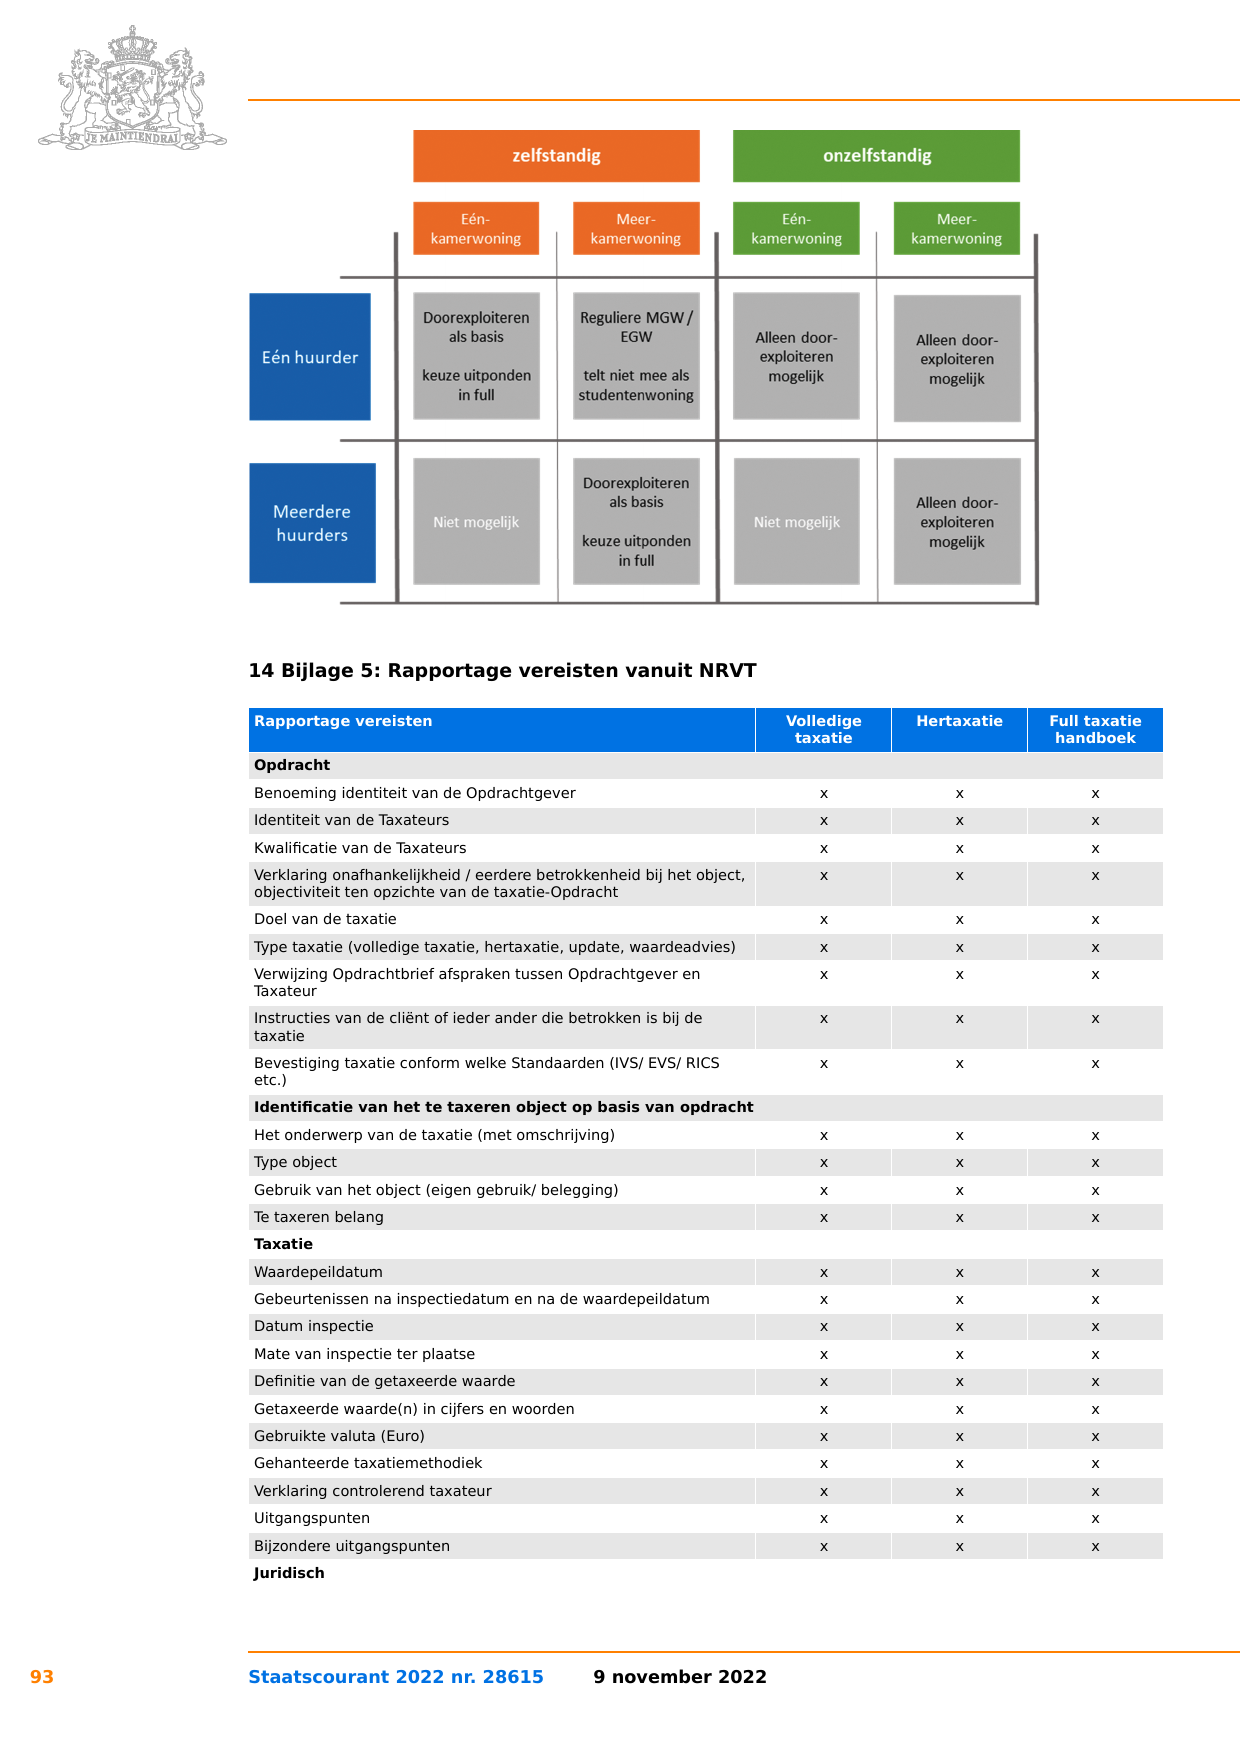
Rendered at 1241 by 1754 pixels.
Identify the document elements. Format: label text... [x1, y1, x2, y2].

table_cell Mate van inspectie ter plaatse [249, 1341, 755, 1367]
table_cell x [756, 1286, 891, 1313]
table_cell Juridisch [249, 1560, 1163, 1587]
table_cell x [756, 1149, 891, 1176]
table_cell x [1028, 1423, 1163, 1449]
table_cell Taxatie [249, 1231, 1163, 1258]
table_cell x [1028, 1006, 1163, 1049]
table_cell x [892, 1423, 1027, 1449]
table_cell x [892, 1533, 1027, 1559]
table_cell Bijzondere uitgangspunten [249, 1533, 755, 1559]
table_cell x [1028, 1204, 1163, 1230]
table_cell x [892, 1478, 1027, 1504]
table_cell x [892, 1505, 1027, 1532]
table_cell x [1028, 1177, 1163, 1203]
table_cell x [756, 1050, 891, 1093]
table_cell x [1028, 780, 1163, 806]
table_cell x [1028, 907, 1163, 933]
table_cell Benoeming identiteit van de Opdrachtgever [249, 780, 755, 806]
table_cell Gebruik van het object (eigen gebruik/ belegging) [249, 1177, 755, 1203]
table_cell x [1028, 1149, 1163, 1176]
table_cell x [892, 1050, 1027, 1093]
table_cell x [756, 907, 891, 933]
table_cell x [756, 835, 891, 861]
table_cell Gehanteerde taxatiemethodiek [249, 1451, 755, 1477]
table_cell Het onderwerp van de taxatie (met omschrijving) [249, 1122, 755, 1148]
table_cell Waardepeildatum [249, 1259, 755, 1285]
table_cell x [756, 1451, 891, 1477]
table_header Volledige taxatie [756, 708, 891, 752]
table_cell x [892, 1177, 1027, 1203]
table_cell x [892, 1369, 1027, 1395]
table_cell x [1028, 1451, 1163, 1477]
table_cell x [892, 961, 1027, 1005]
picture [38, 25, 227, 150]
table_cell x [892, 1204, 1027, 1230]
table_cell x [892, 1006, 1027, 1049]
table_header Full taxatie handboek [1028, 708, 1163, 752]
table_cell x [756, 1177, 891, 1203]
table_cell x [892, 1259, 1027, 1285]
table_cell Verklaring onafhankelijkheid / eerdere betrokkenheid bij het object, objectiviteit ten opzichte van de taxatie-Opdracht [249, 862, 755, 906]
table_cell x [1028, 1314, 1163, 1340]
table_cell Instructies van de cliënt of ieder ander die betrokken is bij de taxatie [249, 1006, 755, 1049]
table_cell x [1028, 1396, 1163, 1422]
table_cell x [892, 934, 1027, 960]
table_cell x [756, 1341, 891, 1367]
table_cell x [1028, 934, 1163, 960]
table_cell x [892, 1396, 1027, 1422]
table_cell x [756, 780, 891, 806]
table_cell Getaxeerde waarde(n) in cijfers en woorden [249, 1396, 755, 1422]
table_cell x [1028, 862, 1163, 906]
table_cell x [1028, 1286, 1163, 1313]
table_cell Verklaring controlerend taxateur [249, 1478, 755, 1504]
table_cell x [1028, 961, 1163, 1005]
table_cell Gebeurtenissen na inspectiedatum en na de waardepeildatum [249, 1286, 755, 1313]
table_cell x [892, 780, 1027, 806]
subtitle 14 Bijlage 5: Rapportage vereisten vanuit NRVT [248, 660, 1163, 682]
table_cell x [892, 835, 1027, 861]
table_cell Kwalificatie van de Taxateurs [249, 835, 755, 861]
table_cell x [1028, 1533, 1163, 1559]
table_cell x [892, 1314, 1027, 1340]
table_cell x [756, 1423, 891, 1449]
table_cell x [892, 1286, 1027, 1313]
table_cell Te taxeren belang [249, 1204, 755, 1230]
table_cell Identiteit van de Taxateurs [249, 808, 755, 834]
table_cell Datum inspectie [249, 1314, 755, 1340]
table_cell x [892, 1149, 1027, 1176]
table_cell x [756, 1122, 891, 1148]
table_cell x [892, 907, 1027, 933]
table_cell x [892, 1451, 1027, 1477]
table_cell x [756, 934, 891, 960]
table_cell Type taxatie (volledige taxatie, hertaxatie, update, waardeadvies) [249, 934, 755, 960]
table_cell Doel van de taxatie [249, 907, 755, 933]
table_cell Identificatie van het te taxeren object op basis van opdracht [249, 1095, 1163, 1121]
table_cell x [756, 1314, 891, 1340]
table_cell Verwijzing Opdrachtbrief afspraken tussen Opdrachtgever en Taxateur [249, 961, 755, 1005]
table_cell x [756, 808, 891, 834]
table_cell x [756, 1259, 891, 1285]
table_cell Bevestiging taxatie conform welke Standaarden (IVS/ EVS/ RICS etc.) [249, 1050, 755, 1093]
table_cell Type object [249, 1149, 755, 1176]
table_cell x [1028, 1478, 1163, 1504]
table_cell x [1028, 1505, 1163, 1532]
table_cell x [756, 1533, 891, 1559]
table_cell x [1028, 835, 1163, 861]
table_header Hertaxatie [892, 708, 1027, 752]
table_cell x [756, 961, 891, 1005]
table_cell x [1028, 1050, 1163, 1093]
table_cell Gebruikte valuta (Euro) [249, 1423, 755, 1449]
table_cell x [1028, 1341, 1163, 1367]
table_cell x [756, 1204, 891, 1230]
table_cell x [756, 1396, 891, 1422]
table_cell Opdracht [249, 753, 1163, 779]
table_cell x [1028, 1369, 1163, 1395]
table_cell Definitie van de getaxeerde waarde [249, 1369, 755, 1395]
table_cell x [892, 1341, 1027, 1367]
table_cell x [1028, 1122, 1163, 1148]
picture [248, 130, 1040, 609]
table_cell x [1028, 1259, 1163, 1285]
table_cell x [756, 1369, 891, 1395]
table_cell x [892, 1122, 1027, 1148]
table_cell x [756, 1006, 891, 1049]
table_cell x [756, 1478, 891, 1504]
table_cell x [756, 1505, 891, 1532]
table_cell Uitgangspunten [249, 1505, 755, 1532]
table_cell x [1028, 808, 1163, 834]
table_cell x [756, 862, 891, 906]
table_cell x [892, 862, 1027, 906]
table_header Rapportage vereisten [249, 708, 755, 752]
table_cell x [892, 808, 1027, 834]
